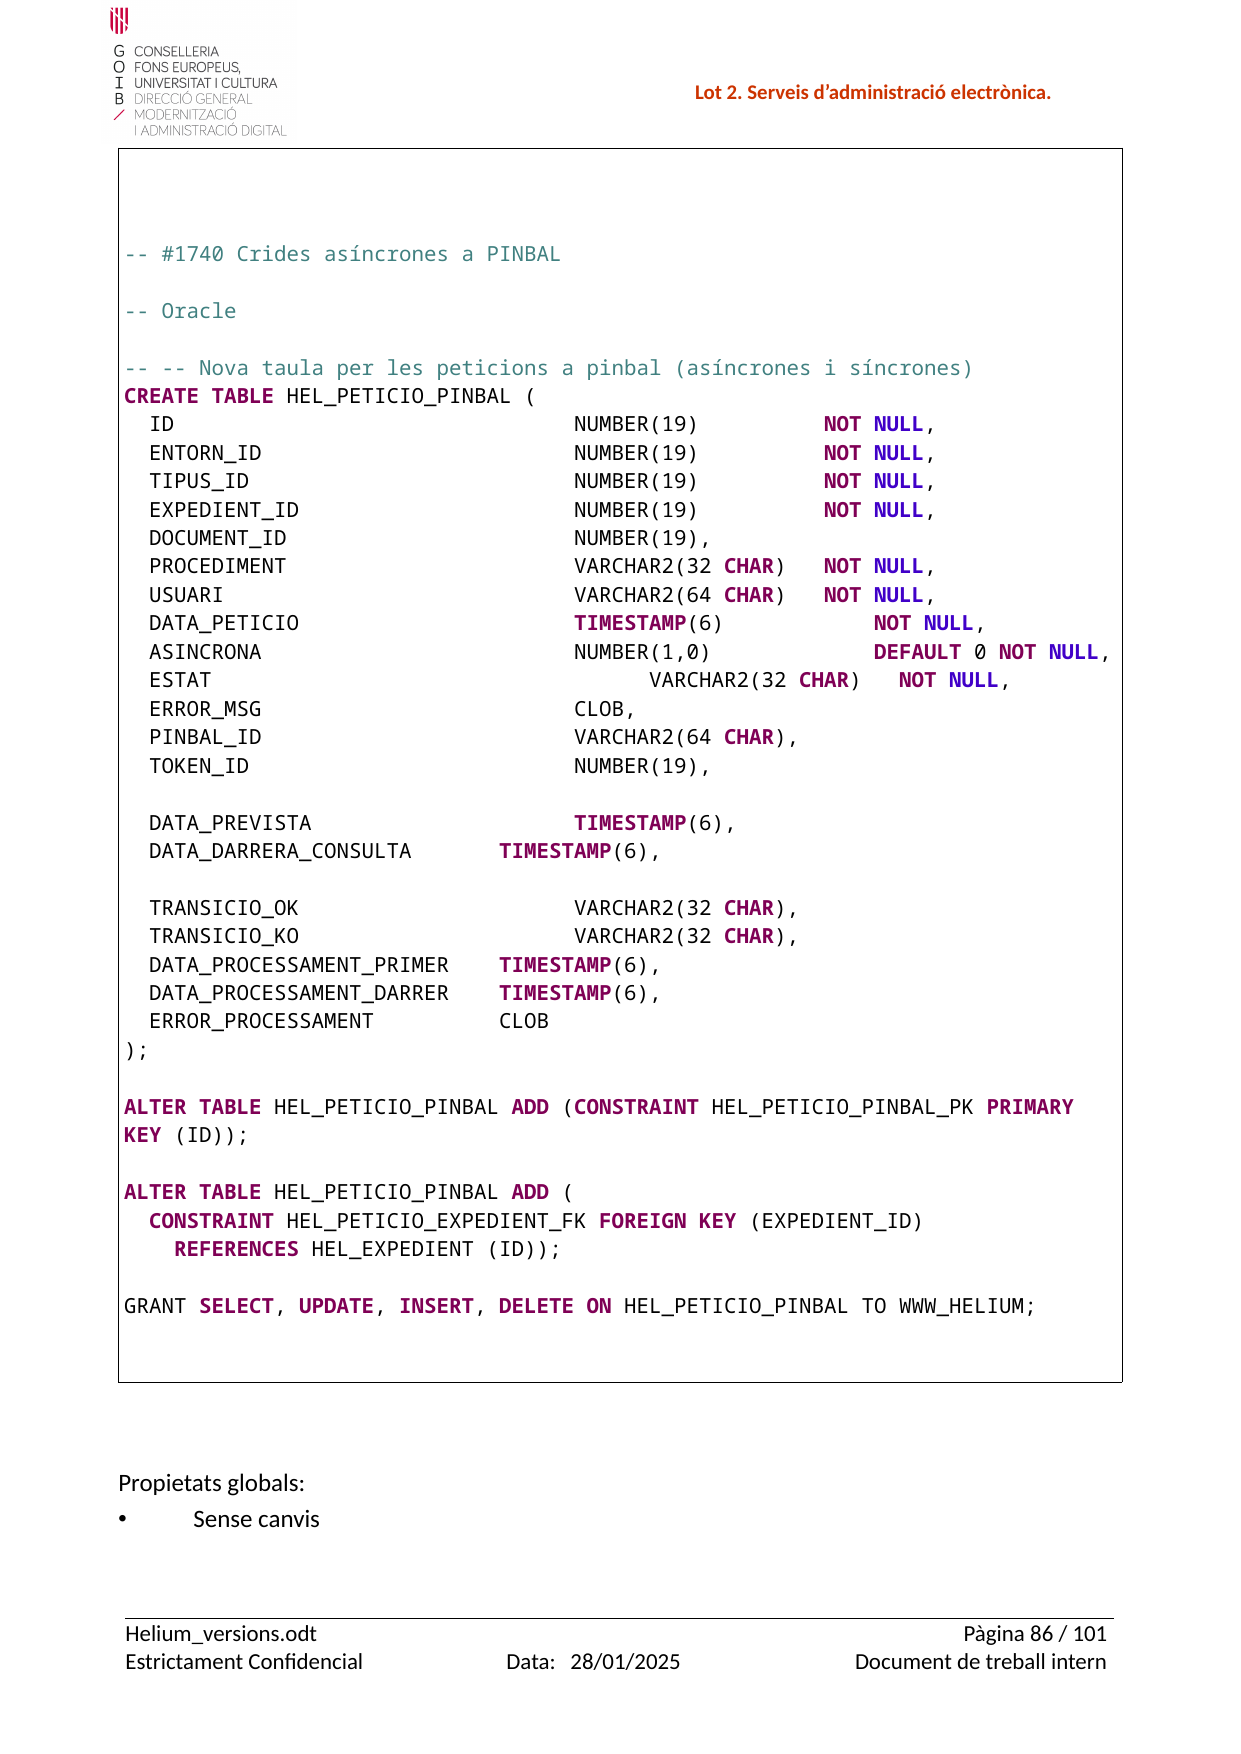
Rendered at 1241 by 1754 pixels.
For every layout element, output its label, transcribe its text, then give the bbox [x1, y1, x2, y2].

table_header -- #1740 Crides asíncrones a PINBAL -- Oracle -- -- Nova taula per les peticions a pinbal (asíncrones i síncrones) CREATE TABLE HEL_PETICIO_PINBAL ( ID NUMBER(19) NOT NULL, ENTORN_ID NUMBER(19) NOT NULL, TIPUS_ID NUMBER(19) NOT NULL, EXPEDIENT_ID NUMBER(19) NOT NULL, DOCUMENT_ID NUMBER(19), PROCEDIMENT VARCHAR2(32 CHAR) NOT NULL, USUARI VARCHAR2(64 CHAR) NOT NULL, DATA_PETICIO TIMESTAMP(6) NOT NULL, ASINCRONA NUMBER(1,0) DEFAULT 0 NOT NULL, ESTAT VARCHAR2(32 CHAR) NOT NULL, ERROR_MSG CLOB, PINBAL_ID VARCHAR2(64 CHAR), TOKEN_ID NUMBER(19), DATA_PREVISTA TIMESTAMP(6), DATA_DARRERA_CONSULTA TIMESTAMP(6), TRANSICIO_OK VARCHAR2(32 CHAR), TRANSICIO_KO VARCHAR2(32 CHAR), DATA_PROCESSAMENT_PRIMER TIMESTAMP(6), DATA_PROCESSAMENT_DARRER TIMESTAMP(6), ERROR_PROCESSAMENT CLOB ); ALTER TABLE HEL_PETICIO_PINBAL ADD (CONSTRAINT HEL_PETICIO_PINBAL_PK PRIMARY KEY (ID)); ALTER TABLE HEL_PETICIO_PINBAL ADD ( CONSTRAINT HEL_PETICIO_EXPEDIENT_FK FOREIGN KEY (EXPEDIENT_ID) REFERENCES HEL_EXPEDIENT (ID)); GRANT SELECT, UPDATE, INSERT, DELETE ON HEL_PETICIO_PINBAL TO WWW_HELIUM; [119, 149, 1122, 1382]
picture [100, 0, 297, 144]
list Sense canvis [118, 1503, 1122, 1534]
text Propietats globals: [118, 1467, 1122, 1497]
